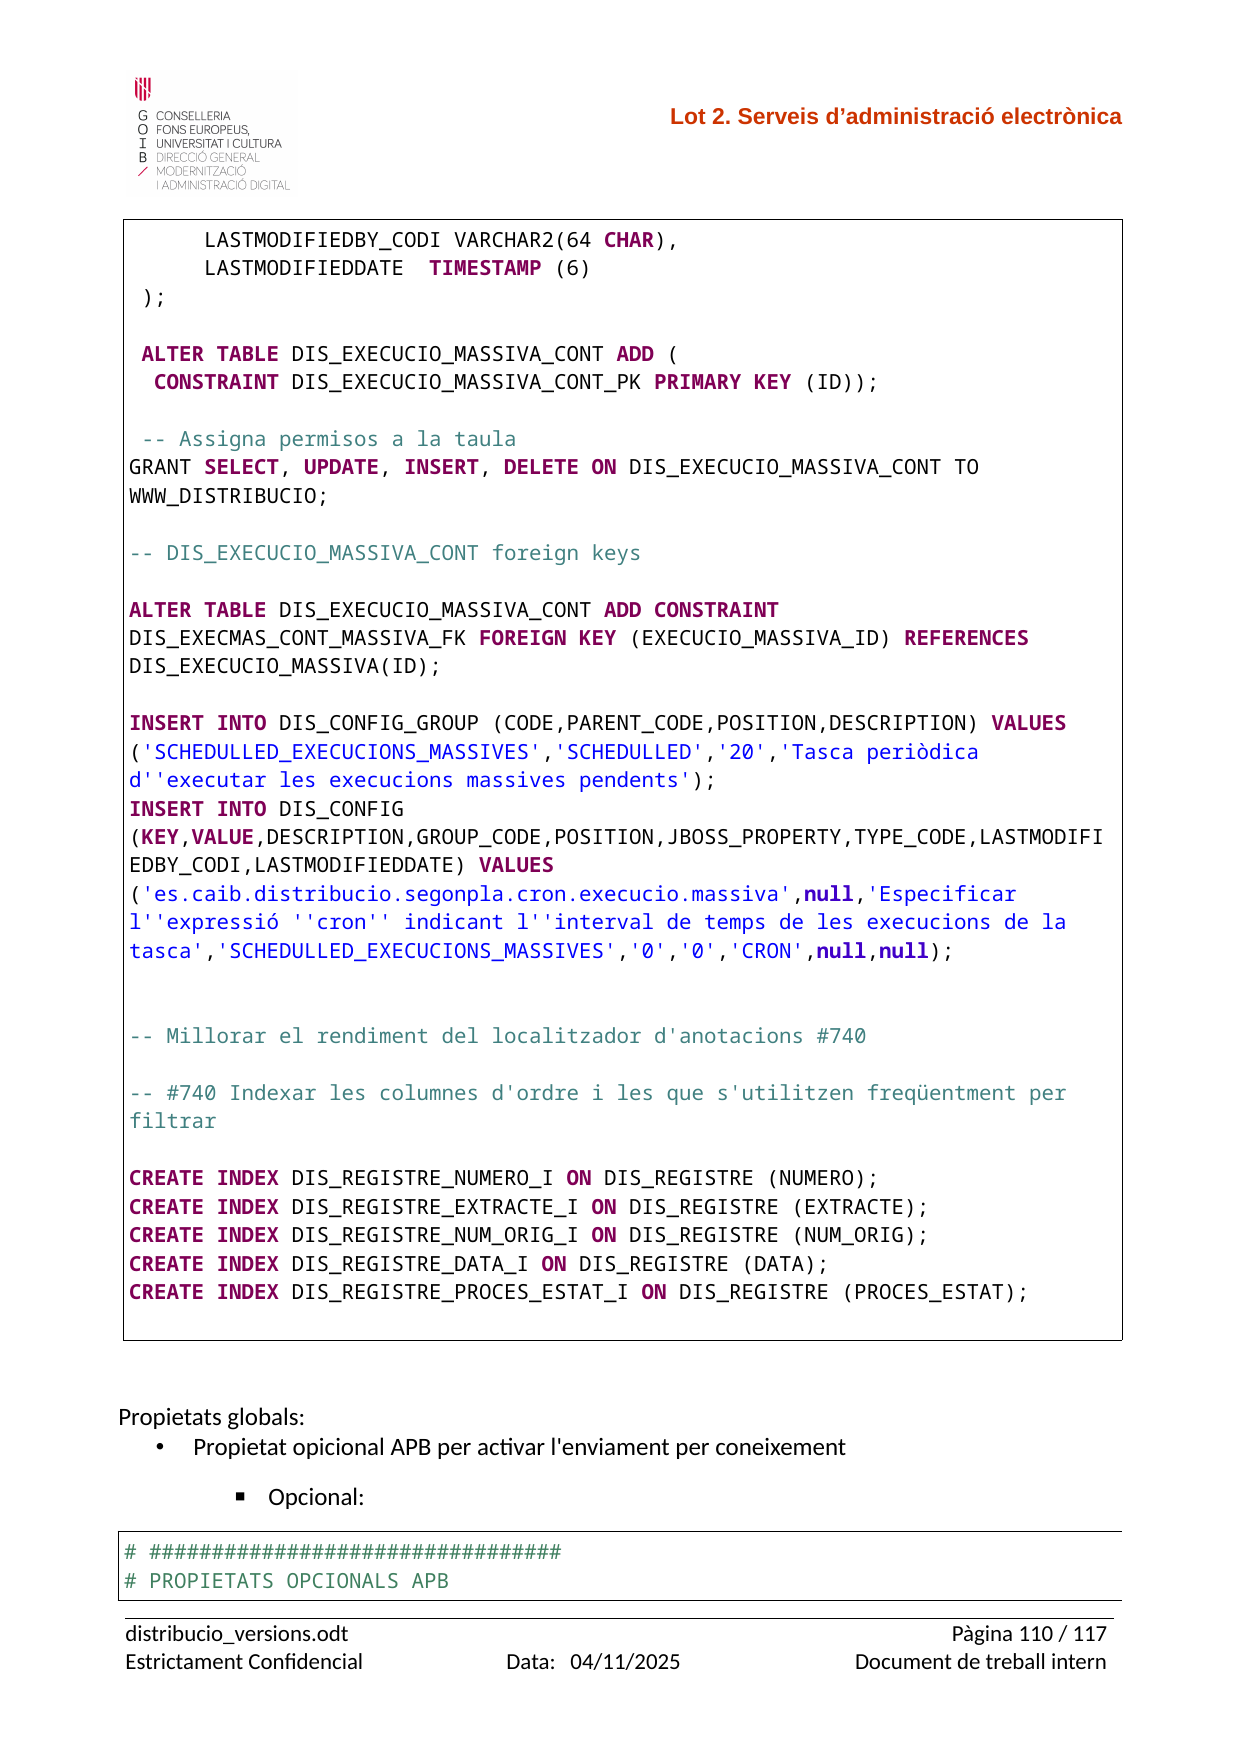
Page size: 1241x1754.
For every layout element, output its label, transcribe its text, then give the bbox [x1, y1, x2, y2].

table_header LASTMODIFIEDBY_CODI VARCHAR2(64 CHAR), LASTMODIFIEDDATE TIMESTAMP (6) ); ALTER TABLE DIS_EXECUCIO_MASSIVA_CONT ADD ( CONSTRAINT DIS_EXECUCIO_MASSIVA_CONT_PK PRIMARY KEY (ID)); -- Assigna permisos a la taula GRANT SELECT, UPDATE, INSERT, DELETE ON DIS_EXECUCIO_MASSIVA_CONT TO WWW_DISTRIBUCIO; -- DIS_EXECUCIO_MASSIVA_CONT foreign keys ALTER TABLE DIS_EXECUCIO_MASSIVA_CONT ADD CONSTRAINT DIS_EXECMAS_CONT_MASSIVA_FK FOREIGN KEY (EXECUCIO_MASSIVA_ID) REFERENCES DIS_EXECUCIO_MASSIVA(ID); INSERT INTO DIS_CONFIG_GROUP (CODE,PARENT_CODE,POSITION,DESCRIPTION) VALUES ('SCHEDULLED_EXECUCIONS_MASSIVES','SCHEDULLED','20','Tasca periòdica d''executar les execucions massives pendents'); INSERT INTO DIS_CONFIG (KEY,VALUE,DESCRIPTION,GROUP_CODE,POSITION,JBOSS_PROPERTY,TYPE_CODE,LASTMODIFIEDBY_CODI,LASTMODIFIEDDATE) VALUES ('es.caib.distribucio.segonpla.cron.execucio.massiva',null,'Especificar l''expressió ''cron'' indicant l''interval de temps de les execucions de la tasca','SCHEDULLED_EXECUCIONS_MASSIVES','0','0','CRON',null,null); -- Millorar el rendiment del localitzador d'anotacions #740 -- #740 Indexar les columnes d'ordre i les que s'utilitzen freqüentment per filtrar CREATE INDEX DIS_REGISTRE_NUMERO_I ON DIS_REGISTRE (NUMERO); CREATE INDEX DIS_REGISTRE_EXTRACTE_I ON DIS_REGISTRE (EXTRACTE); CREATE INDEX DIS_REGISTRE_NUM_ORIG_I ON DIS_REGISTRE (NUM_ORIG); CREATE INDEX DIS_REGISTRE_DATA_I ON DIS_REGISTRE (DATA); CREATE INDEX DIS_REGISTRE_PROCES_ESTAT_I ON DIS_REGISTRE (PROCES_ESTAT); [124, 220, 1122, 1340]
picture [126, 70, 299, 197]
table_header # ################################# # PROPIETATS OPCIONALS APB [119, 1532, 1122, 1600]
list Opcional: [231, 1481, 1122, 1512]
text Propietats globals: [118, 1401, 1122, 1431]
list Propietat opicional APB per activar l'enviament per coneixement [156, 1431, 1122, 1462]
